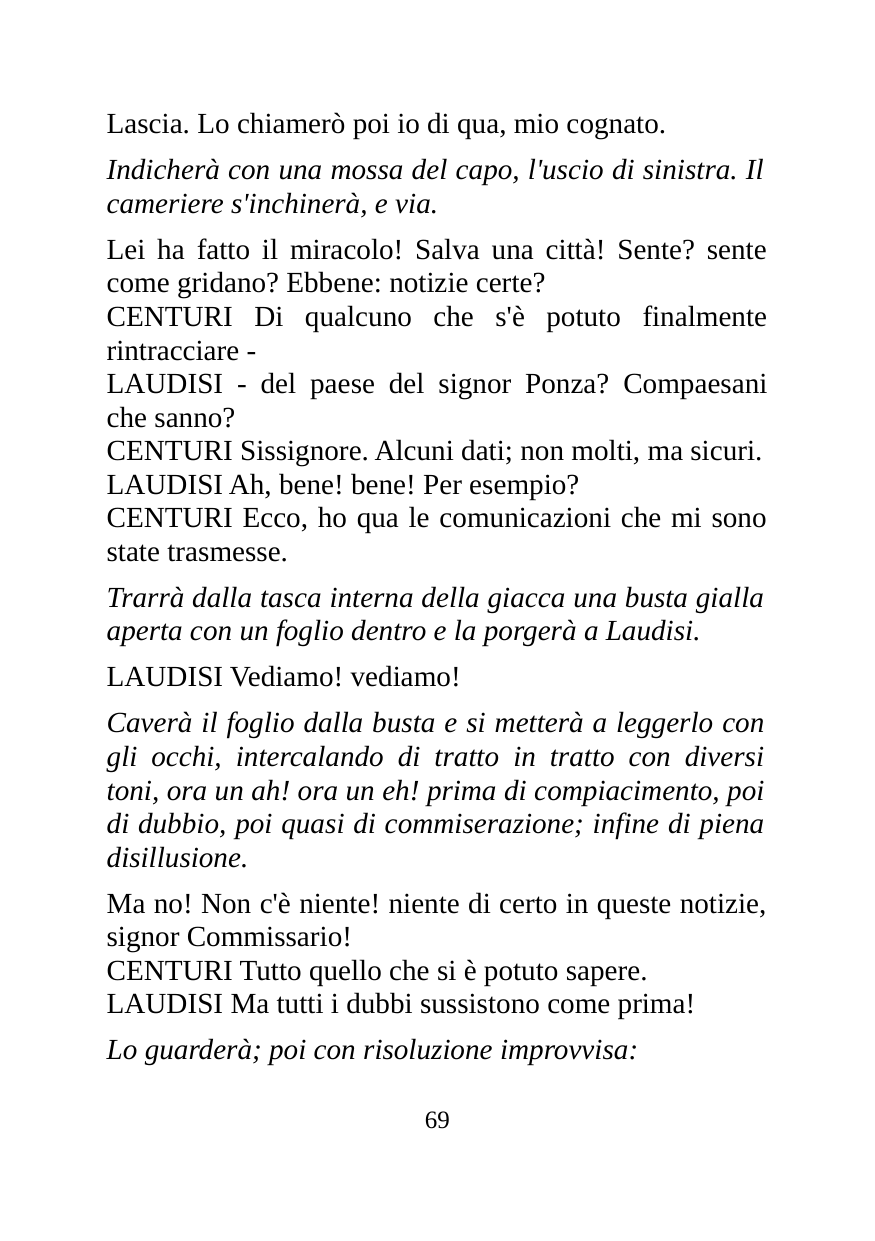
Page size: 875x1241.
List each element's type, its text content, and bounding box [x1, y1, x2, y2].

text LAUDISI Ma tutti i dubbi sussistono come prima! [106, 986, 768, 1020]
text Lascia. Lo chiamerò poi io di qua, mio cognato. [106, 106, 768, 140]
text LAUDISI - del paese del signor Ponza? Compaesani che sanno? [106, 366, 768, 433]
text Trarrà dalla tasca interna della giacca una busta gialla aperta con un foglio dentro e la porgerà a Laudisi. [106, 580, 768, 647]
text Ma no! Non c'è niente! niente di certo in queste notizie, signor Commissario! [106, 886, 768, 953]
text CENTURI Di qualcuno che s'è potuto finalmente rintracciare - [106, 299, 768, 366]
text Caverà il foglio dalla busta e si metterà a leggerlo con gli occhi, intercalando di tratto in tratto con diversi toni, ora un ah! ora un eh! prima di compiacimento, poi di dubbio, poi quasi di commiserazione; infine di piena disillusione. [106, 706, 768, 873]
text Lo guarderà; poi con risoluzione improvvisa: [106, 1032, 768, 1066]
text LAUDISI Ah, bene! bene! Per esempio? [106, 467, 768, 500]
text CENTURI Ecco, ho qua le comunicazioni che mi sono state trasmesse. [106, 500, 768, 567]
text Indicherà con una mossa del capo, l'uscio di sinistra. Il cameriere s'inchinerà, e via. [106, 152, 768, 219]
text CENTURI Sissignore. Alcuni dati; non molti, ma sicuri. [106, 433, 768, 467]
text LAUDISI Vediamo! vediamo! [106, 659, 768, 693]
text CENTURI Tutto quello che si è potuto sapere. [106, 953, 768, 986]
text Lei ha fatto il miracolo! Salva una città! Sente? sente come gridano? Ebbene: notizie certe? [106, 232, 768, 299]
